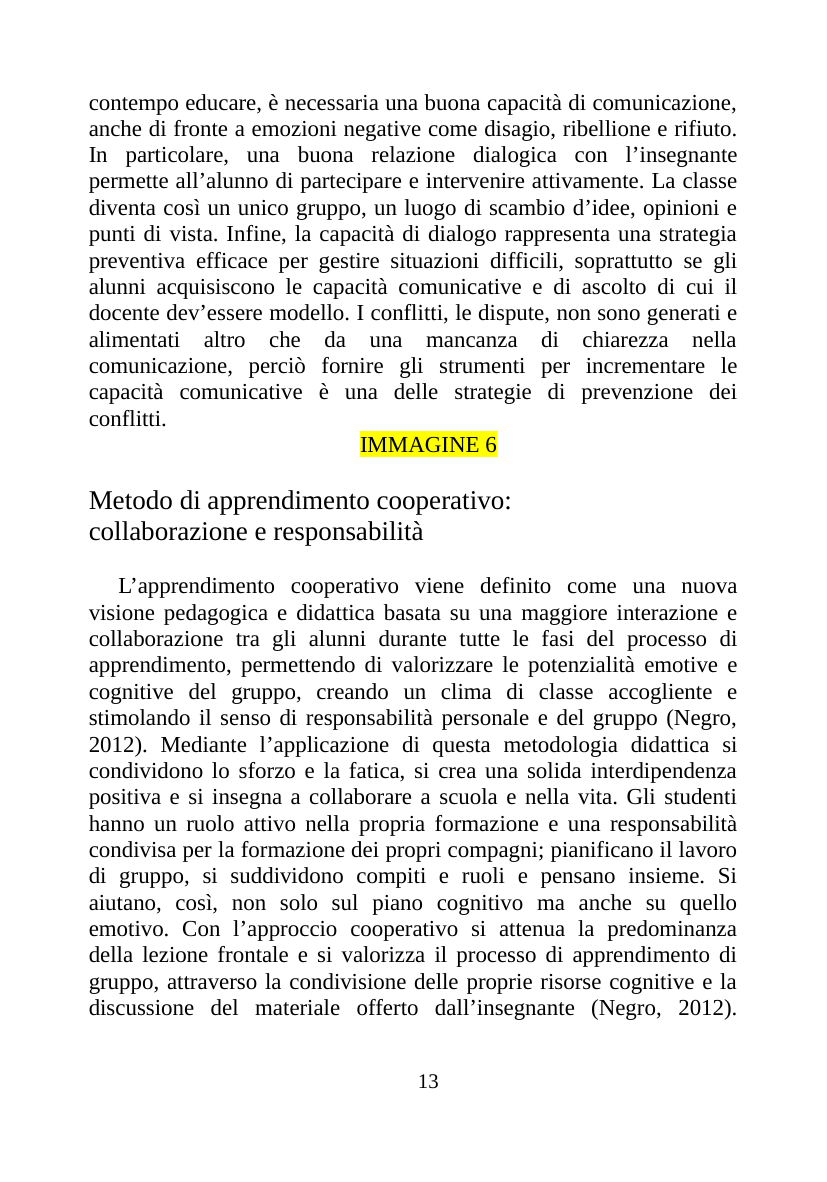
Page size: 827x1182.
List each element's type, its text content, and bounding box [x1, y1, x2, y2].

text L’apprendimento cooperativo viene definito come una nuova visione pedagogica e didattica basata su una maggiore interazione e collaborazione tra gli alunni durante tutte le fasi del processo di apprendimento, permettendo di valorizzare le potenzialità emotive e cognitive del gruppo, creando un clima di classe accogliente e stimolando il senso di responsabilità personale e del gruppo (Negro, 2012). Mediante l’applicazione di questa metodologia didattica si condividono lo sforzo e la fatica, si crea una solida interdipendenza positiva e si insegna a collaborare a scuola e nella vita. Gli studenti hanno un ruolo attivo nella propria formazione e una responsabilità condivisa per la formazione dei propri compagni; pianificano il lavoro di gruppo, si suddividono compiti e ruoli e pensano insieme. Si aiutano, così, non solo sul piano cognitivo ma anche su quello emotivo. Con l’approccio cooperativo si attenua la predominanza della lezione frontale e si valorizza il processo di apprendimento di gruppo, attraverso la condivisione delle proprie risorse cognitive e la discussione del materiale offerto dall’insegnante (Negro, 2012). [88, 572, 738, 1021]
subtitle Metodo di apprendimento cooperativo: [88, 484, 738, 515]
subtitle collaborazione e responsabilità [88, 515, 738, 546]
text contempo educare, è necessaria una buona capacità di comunicazione, anche di fronte a emozioni negative come disagio, ribellione e rifiuto. In particolare, una buona relazione dialogica con l’insegnante permette all’alunno di partecipare e intervenire attivamente. La classe diventa così un unico gruppo, un luogo di scambio d’idee, opinioni e punti di vista. Infine, la capacità di dialogo rappresenta una strategia preventiva efficace per gestire situazioni difficili, soprattutto se gli alunni acquisiscono le capacità comunicative e di ascolto di cui il docente dev’essere modello. I conflitti, le dispute, non sono generati e alimentati altro che da una mancanza di chiarezza nella comunicazione, perciò fornire gli strumenti per incrementare le capacità comunicative è una delle strategie di prevenzione dei conflitti. [88, 88, 738, 431]
text IMMAGINE 6 [88, 431, 738, 457]
